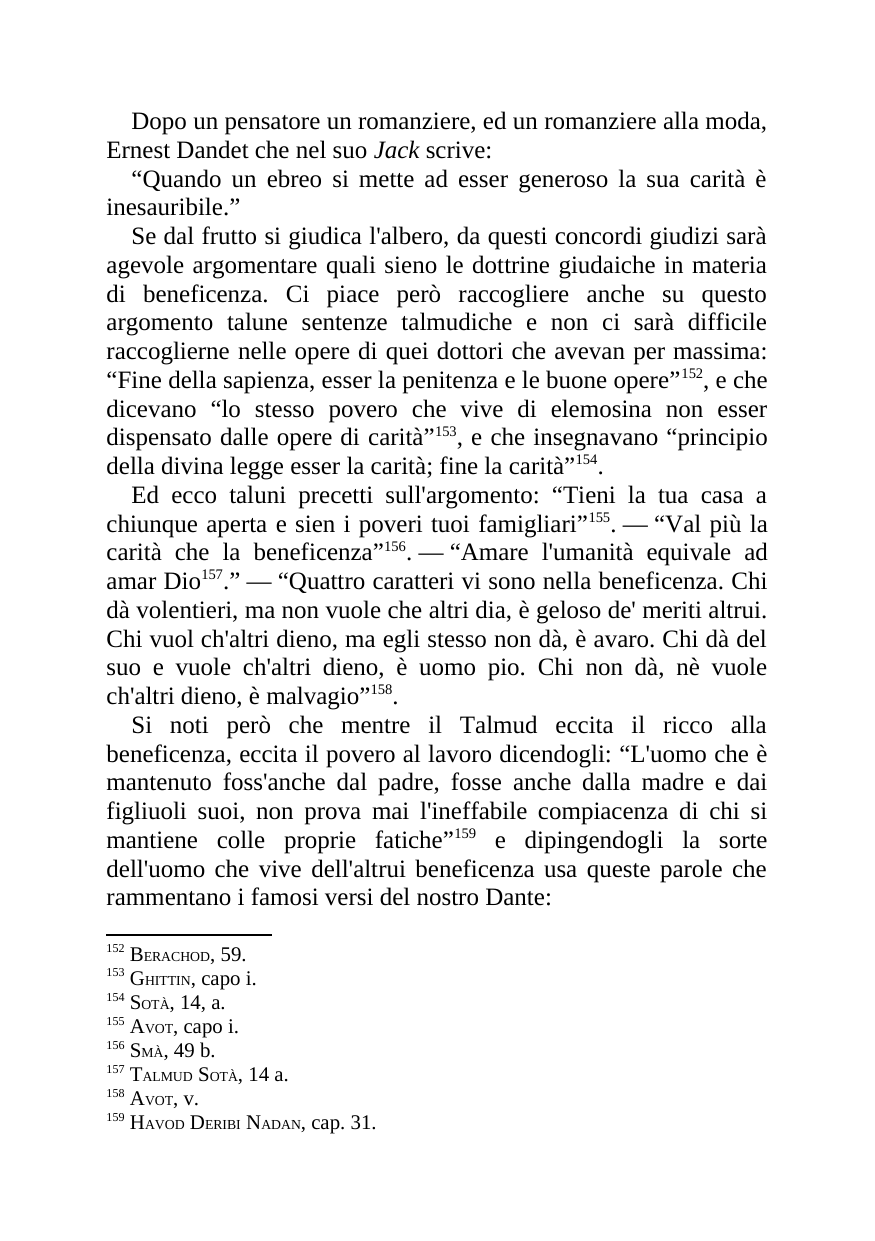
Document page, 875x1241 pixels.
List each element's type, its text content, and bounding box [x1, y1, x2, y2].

text Avot, capo i. [106, 1014, 768, 1038]
text Talmud Sotà, 14 a. [106, 1062, 768, 1086]
text Avot, v. [106, 1086, 768, 1110]
text Smà, 49 b. [106, 1038, 768, 1062]
text Se dal frutto si giudica l'albero, da questi concordi giudizi sarà agevole argomentare quali sieno le dottrine giudaiche in materia di beneficenza. Ci piace però raccogliere anche su questo argomento talune sentenze talmudiche e non ci sarà difficile raccoglierne nelle opere di quei dottori che avevan per massima: “Fine della sapienza, esser la penitenza e le buone opere”, e che dicevano “lo stesso povero che vive di elemosina non esser dispensato dalle opere di carità”, e che insegnavano “principio della divina legge esser la carità; fine la carità”. [106, 221, 768, 480]
text “Quando un ebreo si mette ad esser generoso la sua carità è inesauribile.” [106, 164, 768, 221]
text Berachod, 59. [106, 941, 768, 966]
text Ghittin, capo i. [106, 966, 768, 989]
text Sotà, 14, a. [106, 989, 768, 1014]
text Havod Deribi Nadan, cap. 31. [106, 1110, 768, 1134]
text Si noti però che mentre il Talmud eccita il ricco alla beneficenza, eccita il povero al lavoro dicendogli: “L'uomo che è mantenuto foss'anche dal padre, fosse anche dalla madre e dai figliuoli suoi, non prova mai l'ineffabile compiacenza di chi si mantiene colle proprie fatiche” e dipingendogli la sorte dell'uomo che vive dell'altrui beneficenza usa queste parole che rammentano i famosi versi del nostro Dante: [106, 710, 768, 911]
text Dopo un pensatore un romanziere, ed un romanziere alla moda, Ernest Dandet che nel suo Jack scrive: [106, 106, 768, 164]
text Ed ecco taluni precetti sull'argomento: “Tieni la tua casa a chiunque aperta e sien i poveri tuoi famigliari”. — “Val più la carità che la beneficenza”. — “Amare l'umanità equivale ad amar Dio.” — “Quattro caratteri vi sono nella beneficenza. Chi dà volentieri, ma non vuole che altri dia, è geloso de' meriti altrui. Chi vuol ch'altri dieno, ma egli stesso non dà, è avaro. Chi dà del suo e vuole ch'altri dieno, è uomo pio. Chi non dà, nè vuole ch'altri dieno, è malvagio”. [106, 480, 768, 710]
